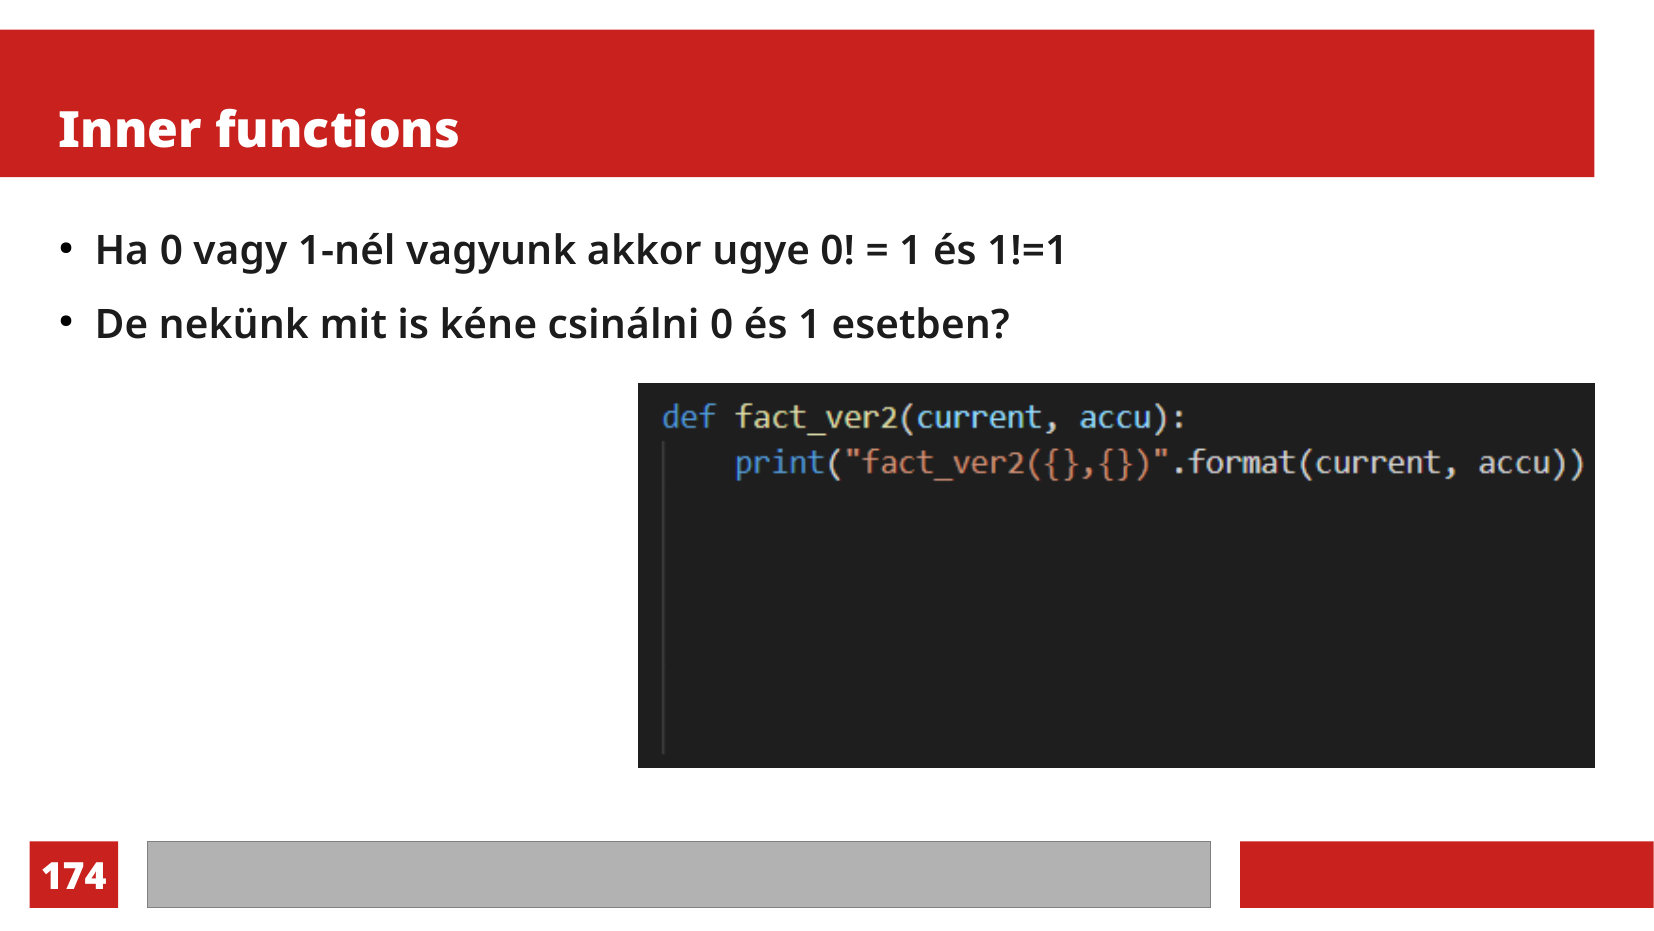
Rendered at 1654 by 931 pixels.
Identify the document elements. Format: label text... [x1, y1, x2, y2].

picture [638, 383, 1595, 768]
list Ha 0 vagy 1-nél vagyunk akkor ugye 0! = 1 és 1!=1 De nekünk mit is kéne csinálni 0 és 1 esetben? [59, 221, 1565, 739]
title Inner functions [59, 44, 1595, 163]
